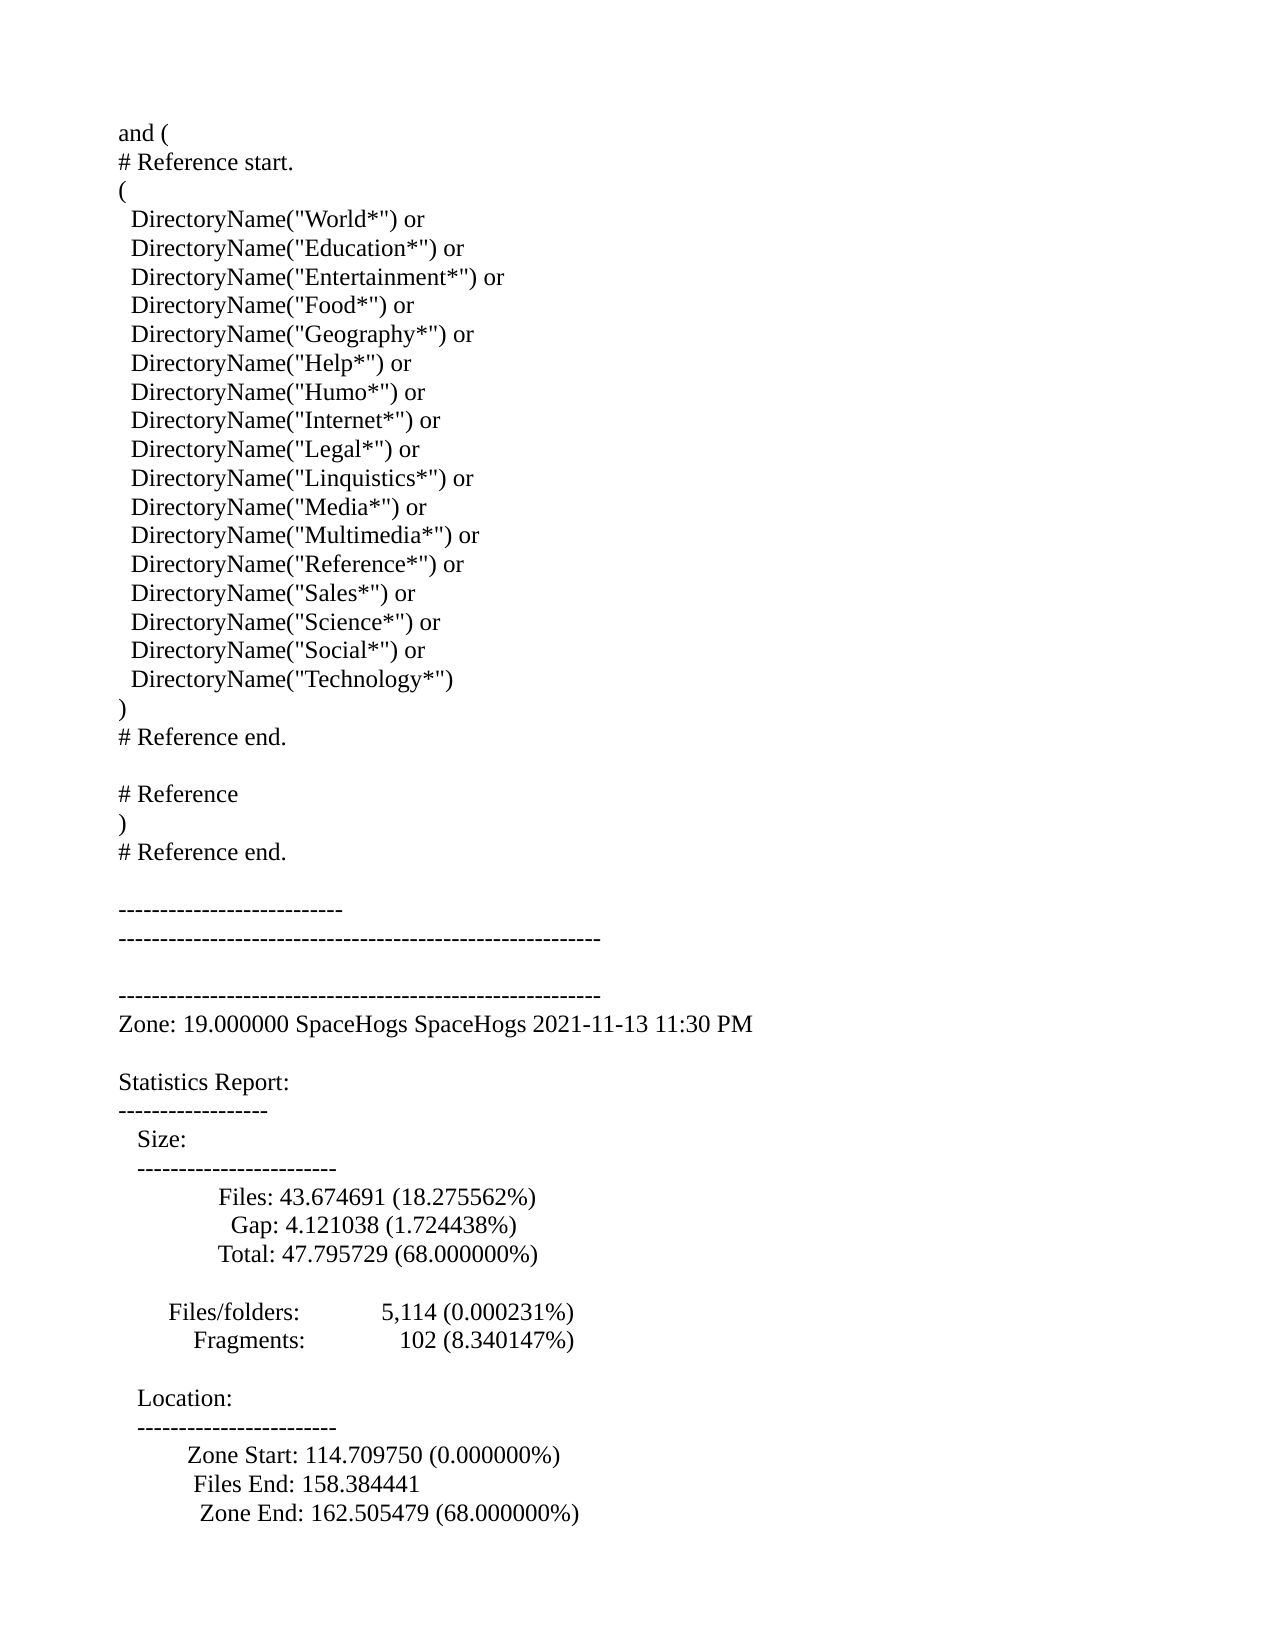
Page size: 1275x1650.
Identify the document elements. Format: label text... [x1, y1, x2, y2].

text DirectoryName("Technology*") [118, 664, 1157, 693]
text # Reference end. [118, 722, 1157, 751]
text Statistics Report: [118, 1067, 1157, 1096]
text DirectoryName("World*") or [118, 204, 1157, 233]
text DirectoryName("Internet*") or [118, 406, 1157, 434]
text Zone Start: 114.709750 (0.000000%) [118, 1441, 1157, 1469]
text DirectoryName("Sales*") or [118, 578, 1157, 607]
text DirectoryName("Reference*") or [118, 549, 1157, 578]
text Size: [118, 1124, 1157, 1153]
text DirectoryName("Social*") or [118, 636, 1157, 664]
text ( [118, 176, 1157, 204]
text Fragments: 102 (8.340147%) [118, 1326, 1157, 1354]
text # Reference start. [118, 147, 1157, 176]
text Zone: 19.000000 SpaceHogs SpaceHogs 2021-11-13 11:30 PM [118, 1009, 1157, 1038]
text DirectoryName("Entertainment*") or [118, 262, 1157, 291]
text ) [118, 808, 1157, 837]
text DirectoryName("Linquistics*") or [118, 463, 1157, 492]
text ) [118, 693, 1157, 722]
text Files/folders: 5,114 (0.000231%) [118, 1297, 1157, 1326]
text ------------------ [118, 1096, 1157, 1124]
text Total: 47.795729 (68.000000%) [118, 1239, 1157, 1268]
text DirectoryName("Humo*") or [118, 377, 1157, 406]
text ---------------------------------------------------------- [118, 923, 1157, 952]
text ------------------------ [118, 1412, 1157, 1441]
text DirectoryName("Science*") or [118, 607, 1157, 636]
text DirectoryName("Help*") or [118, 348, 1157, 377]
text DirectoryName("Legal*") or [118, 434, 1157, 463]
text ---------------------------------------------------------- [118, 981, 1157, 1009]
text DirectoryName("Education*") or [118, 233, 1157, 262]
text Location: [118, 1383, 1157, 1412]
text Zone End: 162.505479 (68.000000%) [118, 1498, 1157, 1527]
text and ( [118, 118, 1157, 147]
text ------------------------ [118, 1153, 1157, 1182]
text Files End: 158.384441 [118, 1469, 1157, 1498]
text Gap: 4.121038 (1.724438%) [118, 1211, 1157, 1239]
text Files: 43.674691 (18.275562%) [118, 1182, 1157, 1211]
text DirectoryName("Geography*") or [118, 319, 1157, 348]
text DirectoryName("Media*") or [118, 492, 1157, 521]
text DirectoryName("Multimedia*") or [118, 521, 1157, 549]
text --------------------------- [118, 894, 1157, 923]
text DirectoryName("Food*") or [118, 291, 1157, 319]
text # Reference end. [118, 837, 1157, 866]
text # Reference [118, 779, 1157, 808]
